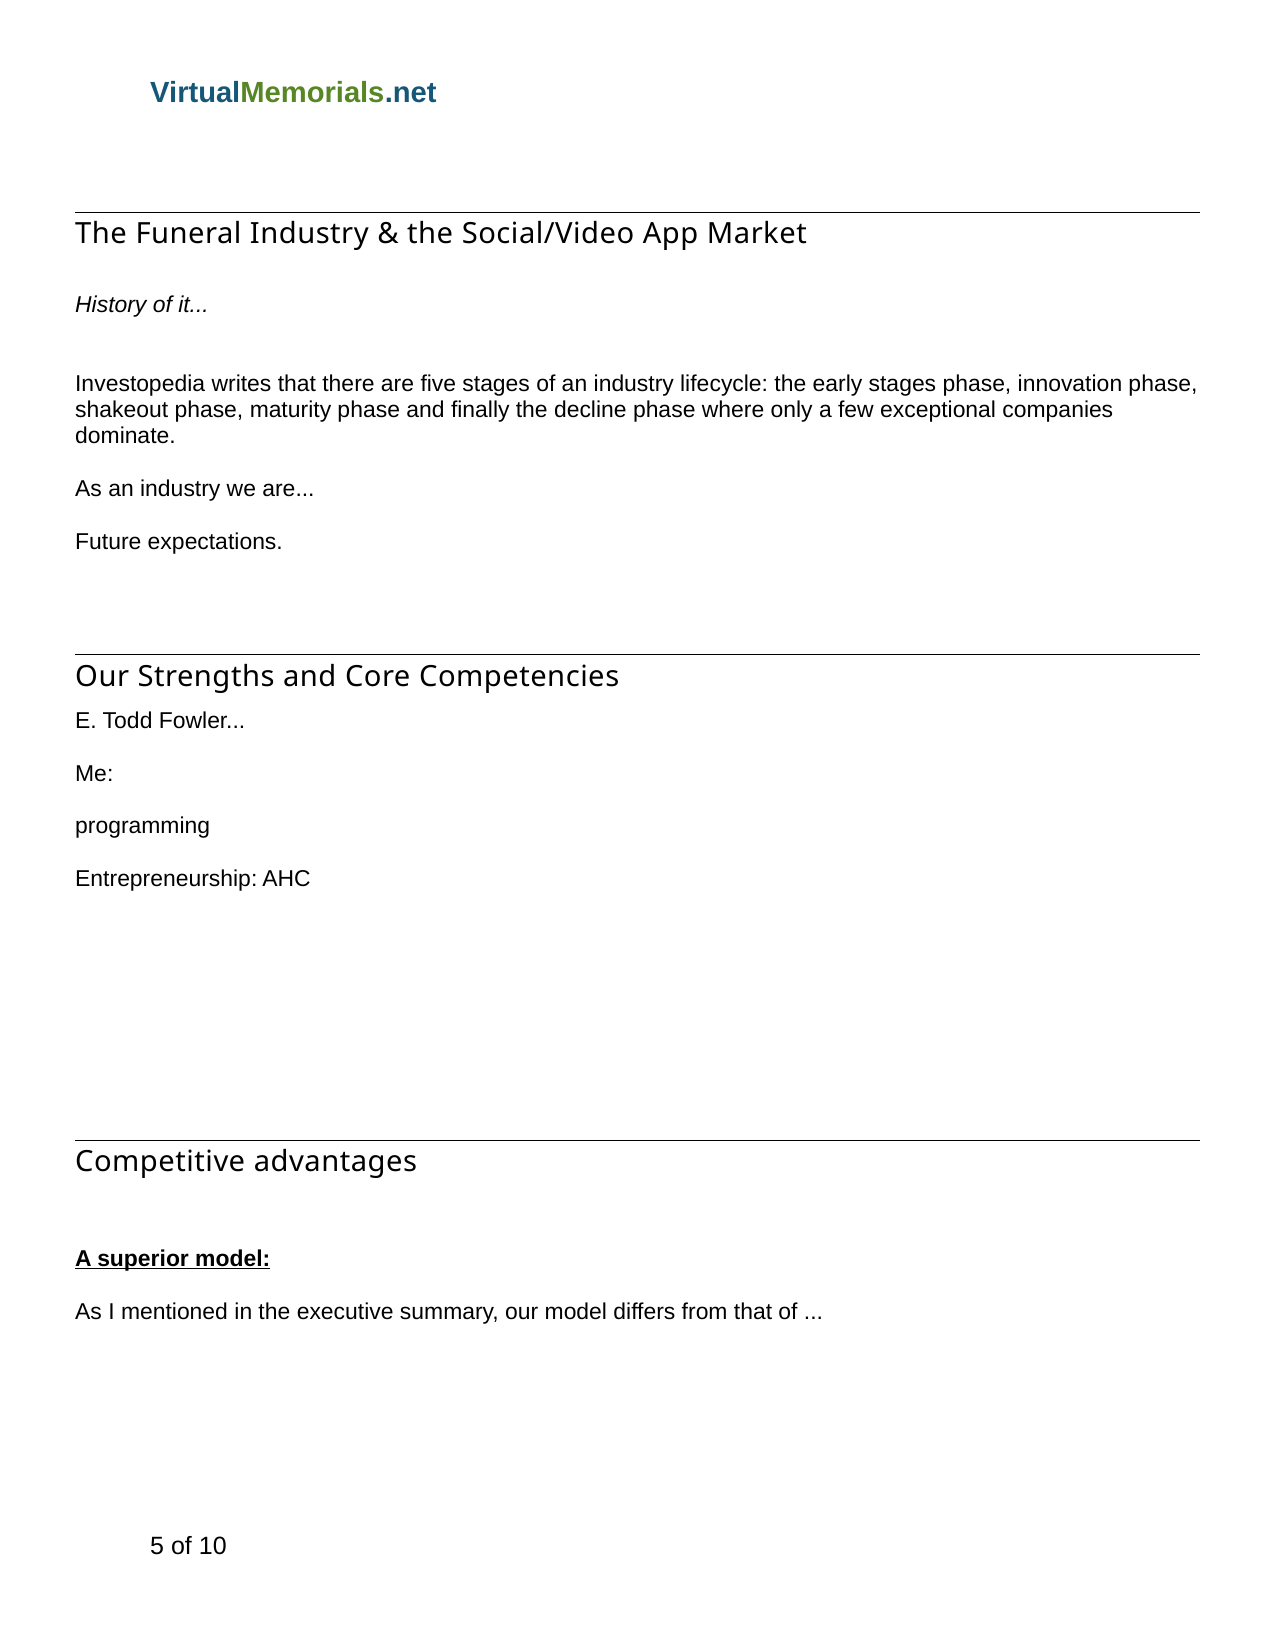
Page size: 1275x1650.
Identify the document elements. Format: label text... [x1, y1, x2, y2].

text As I mentioned in the executive summary, our model differs from that of ... [75, 1298, 1200, 1324]
text Investopedia writes that there are five stages of an industry lifecycle: the early stages phase, innovation phase, shakeout phase, maturity phase and finally the decline phase where only a few exceptional companies dominate. [75, 370, 1200, 449]
text Me: [75, 759, 1200, 786]
text programming [75, 812, 1200, 839]
subtitle Our Strengths and Core Competencies [75, 655, 1200, 695]
text Entrepreneurship: AHC [75, 865, 1200, 891]
text History of it... [75, 291, 1200, 317]
text E. Todd Fowler... [75, 707, 1200, 733]
text As an industry we are... [75, 475, 1200, 502]
subtitle The Funeral Industry & the Social/Video App Market [75, 213, 1200, 252]
text Future expectations. [75, 528, 1200, 554]
subtitle Competitive advantages [75, 1141, 1200, 1180]
text A superior model: [75, 1245, 1200, 1272]
